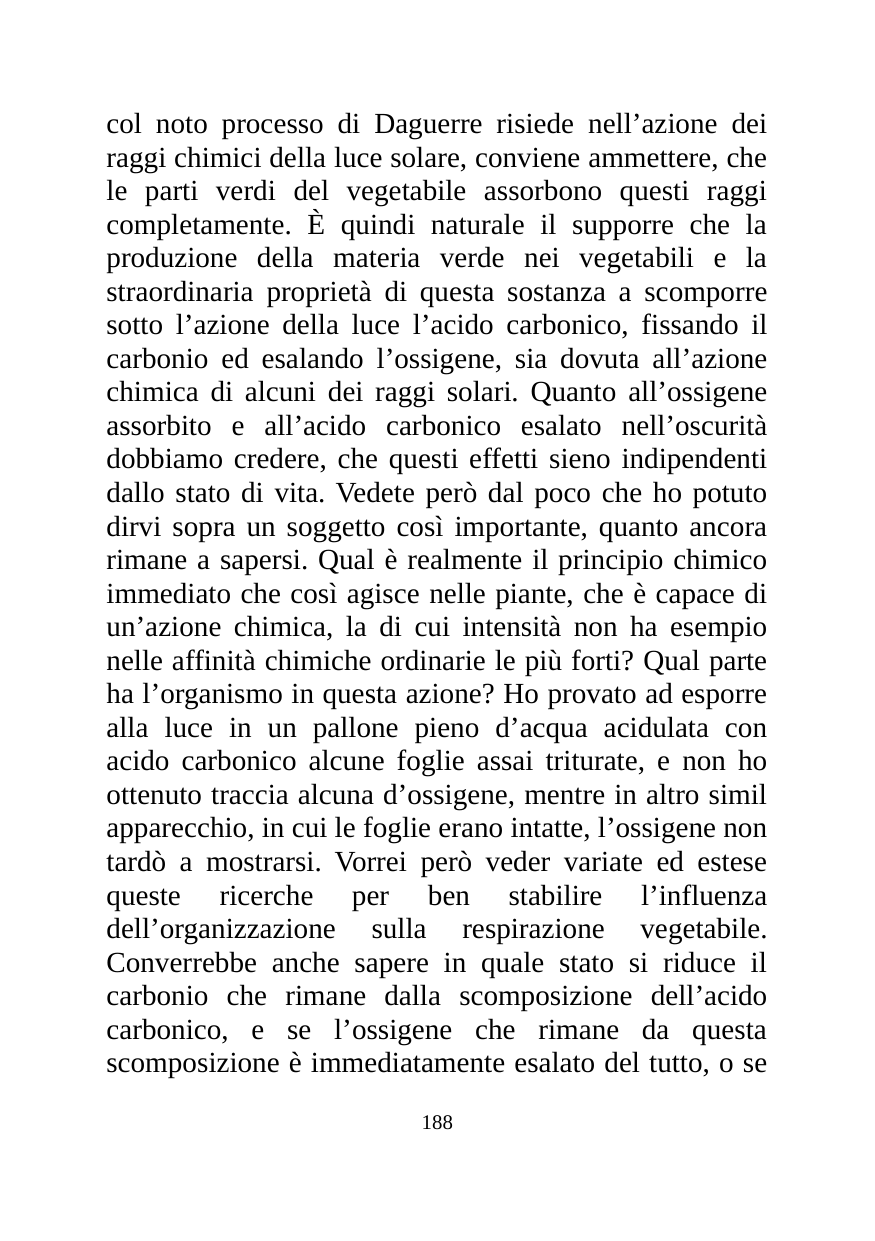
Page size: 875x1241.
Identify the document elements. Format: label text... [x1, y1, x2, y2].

text col noto processo di Daguerre risiede nell’azione dei raggi chimici della luce solare, conviene ammettere, che le parti verdi del vegetabile assorbono questi raggi completamente. È quindi naturale il supporre che la produzione della materia verde nei vegetabili e la straordinaria proprietà di questa sostanza a scomporre sotto l’azione della luce l’acido carbonico, fissando il carbonio ed esalando l’ossigene, sia dovuta all’azione chimica di alcuni dei raggi solari. Quanto all’ossigene assorbito e all’acido carbonico esalato nell’oscurità dobbiamo credere, che questi effetti sieno indipendenti dallo stato di vita. Vedete però dal poco che ho potuto dirvi sopra un soggetto così importante, quanto ancora rimane a sapersi. Qual è realmente il principio chimico immediato che così agisce nelle piante, che è capace di un’azione chimica, la di cui intensità non ha esempio nelle affinità chimiche ordinarie le più forti? Qual parte ha l’organismo in questa azione? Ho provato ad esporre alla luce in un pallone pieno d’acqua acidulata con acido carbonico alcune foglie assai triturate, e non ho ottenuto traccia alcuna d’ossigene, mentre in altro simil apparecchio, in cui le foglie erano intatte, l’ossigene non tardò a mostrarsi. Vorrei però veder variate ed estese queste ricerche per ben stabilire l’influenza dell’organizzazione sulla respirazione vegetabile. Converrebbe anche sapere in quale stato si riduce il carbonio che rimane dalla scomposizione dell’acido carbonico, e se l’ossigene che rimane da questa scomposizione è immediatamente esalato del tutto, o se [106, 106, 768, 1079]
